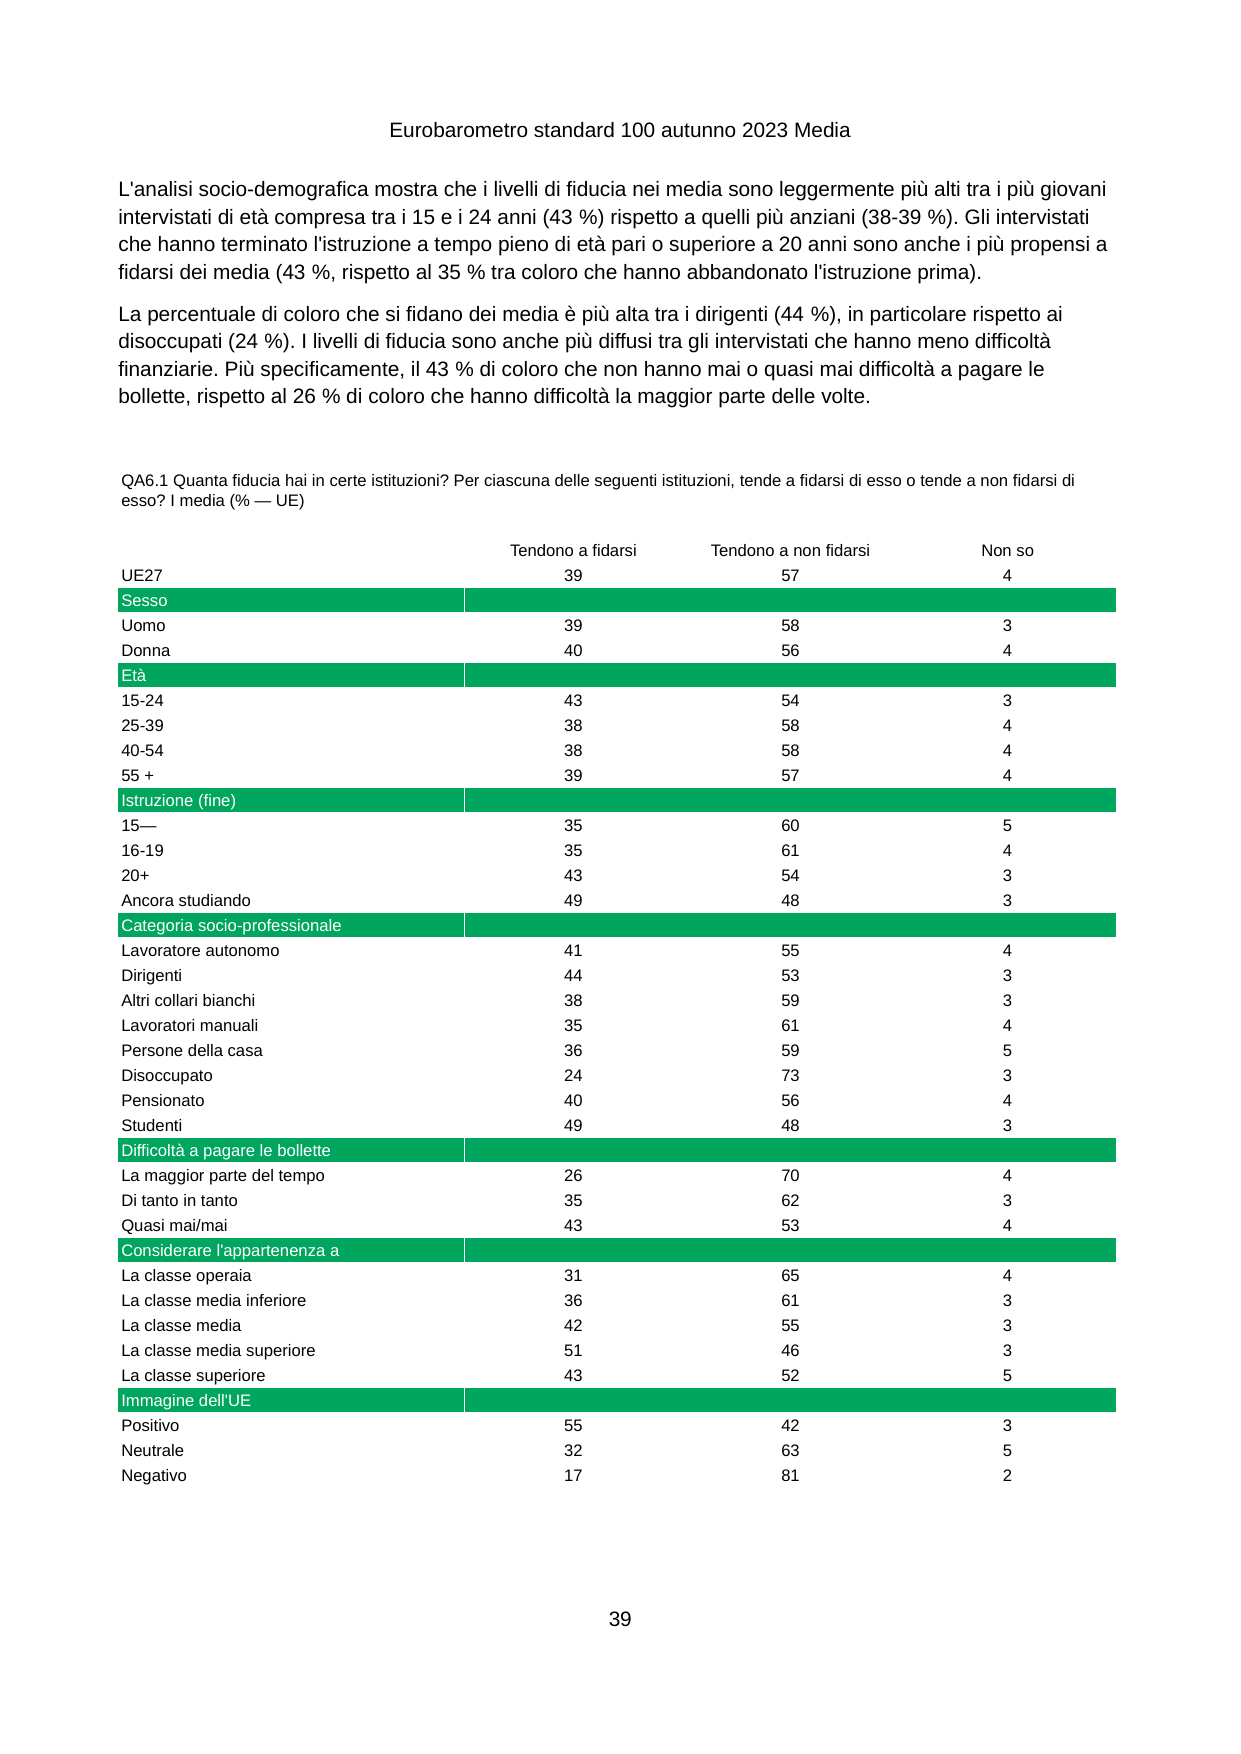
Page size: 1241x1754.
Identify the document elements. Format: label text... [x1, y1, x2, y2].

table_cell Studenti [118, 1113, 464, 1137]
table_cell 53 [682, 1213, 899, 1237]
table_cell [682, 1388, 899, 1412]
table_cell 3 [899, 1288, 1116, 1312]
table_cell Uomo [118, 613, 464, 637]
table_cell Lavoratore autonomo [118, 938, 464, 962]
table_cell 43 [465, 1363, 682, 1387]
table_cell 15— [118, 813, 464, 837]
table_cell 3 [899, 1113, 1116, 1137]
table_cell 5 [899, 1363, 1116, 1387]
table_cell 57 [682, 763, 899, 787]
table_cell Disoccupato [118, 1063, 464, 1087]
table_cell 49 [465, 888, 682, 912]
table_cell 70 [682, 1163, 899, 1187]
table_cell Età [118, 663, 464, 687]
table_cell [465, 788, 682, 812]
table_cell 36 [465, 1288, 682, 1312]
table_cell 32 [465, 1438, 682, 1462]
table_cell 60 [682, 813, 899, 837]
table_cell 42 [465, 1313, 682, 1337]
table_cell 36 [465, 1038, 682, 1062]
table_cell 55 [465, 1413, 682, 1437]
table_cell [682, 913, 899, 937]
table_cell [682, 1238, 899, 1262]
table_cell 54 [682, 863, 899, 887]
table_cell 61 [682, 1288, 899, 1312]
table_cell Tendono a fidarsi [465, 538, 682, 562]
table_cell [465, 913, 682, 937]
table_cell [899, 1138, 1116, 1162]
table_cell 44 [465, 963, 682, 987]
table_cell 4 [899, 738, 1116, 762]
table_cell 17 [465, 1463, 682, 1487]
table_cell Altri collari bianchi [118, 988, 464, 1012]
table_cell Pensionato [118, 1088, 464, 1112]
table_cell Neutrale [118, 1438, 464, 1462]
table_cell 4 [899, 1163, 1116, 1187]
table_cell 81 [682, 1463, 899, 1487]
table_cell 53 [682, 963, 899, 987]
table_cell 48 [682, 1113, 899, 1137]
table_cell [682, 663, 899, 687]
table_cell Difficoltà a pagare le bollette [118, 1138, 464, 1162]
table_cell 39 [465, 563, 682, 587]
table_cell 46 [682, 1338, 899, 1362]
table_cell [899, 663, 1116, 687]
table_cell [682, 1138, 899, 1162]
table_cell 35 [465, 1188, 682, 1212]
table_cell Categoria socio-professionale [118, 913, 464, 937]
table_cell 52 [682, 1363, 899, 1387]
table_cell La classe superiore [118, 1363, 464, 1387]
table_cell 2 [899, 1463, 1116, 1487]
table_cell Tendono a non fidarsi [682, 538, 899, 562]
table_cell 4 [899, 563, 1116, 587]
table_cell 3 [899, 1338, 1116, 1362]
table_cell 20+ [118, 863, 464, 887]
table_cell 62 [682, 1188, 899, 1212]
table_cell 16-19 [118, 838, 464, 862]
table_cell Non so [899, 538, 1116, 562]
table_cell 56 [682, 638, 899, 662]
table_cell [465, 1388, 682, 1412]
table_cell 38 [465, 988, 682, 1012]
table_cell La classe media [118, 1313, 464, 1337]
table_cell [899, 1238, 1116, 1262]
table_cell 40 [465, 638, 682, 662]
table_cell 41 [465, 938, 682, 962]
table_cell 5 [899, 813, 1116, 837]
table_cell 3 [899, 863, 1116, 887]
table_cell 3 [899, 1413, 1116, 1437]
table_cell 43 [465, 863, 682, 887]
table_cell 58 [682, 613, 899, 637]
table_cell 3 [899, 1313, 1116, 1337]
table_cell 55 [682, 1313, 899, 1337]
table_cell 57 [682, 563, 899, 587]
table_cell La classe operaia [118, 1263, 464, 1287]
table_cell 4 [899, 1013, 1116, 1037]
table_cell Donna [118, 638, 464, 662]
table_cell UE27 [118, 563, 464, 587]
table_cell 40-54 [118, 738, 464, 762]
table_cell 59 [682, 988, 899, 1012]
table_cell Persone della casa [118, 1038, 464, 1062]
table_cell [682, 513, 899, 537]
table_cell 58 [682, 713, 899, 737]
table_cell 25-39 [118, 713, 464, 737]
table_cell 4 [899, 938, 1116, 962]
table_cell 43 [465, 1213, 682, 1237]
text La percentuale di coloro che si fidano dei media è più alta tra i dirigenti (44 %), in particolare rispetto ai disoccupati (24 %). I livelli di fiducia sono anche più diffusi tra gli intervistati che hanno meno difficoltà finanziarie. Più specificamente, il 43 % di coloro che non hanno mai o quasi mai difficoltà a pagare le bollette, rispetto al 26 % di coloro che hanno difficoltà la maggior parte delle volte. [118, 302, 1122, 408]
table_cell Lavoratori manuali [118, 1013, 464, 1037]
table_cell 4 [899, 713, 1116, 737]
table_cell 63 [682, 1438, 899, 1462]
table_cell 4 [899, 838, 1116, 862]
table_cell Immagine dell'UE [118, 1388, 464, 1412]
table_cell 73 [682, 1063, 899, 1087]
table_cell [465, 513, 682, 537]
text L'analisi socio-demografica mostra che i livelli di fiducia nei media sono leggermente più alti tra i più giovani intervistati di età compresa tra i 15 e i 24 anni (43 %) rispetto a quelli più anziani (38-39 %). Gli intervistati che hanno terminato l'istruzione a tempo pieno di età pari o superiore a 20 anni sono anche i più propensi a fidarsi dei media (43 %, rispetto al 35 % tra coloro che hanno abbandonato l'istruzione prima). [118, 177, 1122, 283]
table_cell Quasi mai/mai [118, 1213, 464, 1237]
table_cell Ancora studiando [118, 888, 464, 912]
table_cell 3 [899, 613, 1116, 637]
table_cell 59 [682, 1038, 899, 1062]
table_cell 42 [682, 1413, 899, 1437]
table_cell 40 [465, 1088, 682, 1112]
table_cell 4 [899, 1213, 1116, 1237]
table_cell 48 [682, 888, 899, 912]
table_cell La classe media superiore [118, 1338, 464, 1362]
table_cell Di tanto in tanto [118, 1188, 464, 1212]
table_cell [682, 788, 899, 812]
table_cell [465, 588, 682, 612]
table_cell 5 [899, 1438, 1116, 1462]
table_cell [465, 1138, 682, 1162]
table_cell Considerare l'appartenenza a [118, 1238, 464, 1262]
table_cell 54 [682, 688, 899, 712]
table_cell 39 [465, 613, 682, 637]
table_cell [465, 1238, 682, 1262]
table_cell [899, 513, 1116, 537]
table_cell 43 [465, 688, 682, 712]
table_cell 38 [465, 713, 682, 737]
table_cell [118, 513, 464, 537]
table_cell 58 [682, 738, 899, 762]
table_cell 61 [682, 838, 899, 862]
table_cell Sesso [118, 588, 464, 612]
table_cell La maggior parte del tempo [118, 1163, 464, 1187]
table_cell Positivo [118, 1413, 464, 1437]
table_cell [118, 538, 464, 562]
table_cell Negativo [118, 1463, 464, 1487]
table_cell 4 [899, 1088, 1116, 1112]
table_cell 24 [465, 1063, 682, 1087]
table_cell 65 [682, 1263, 899, 1287]
table_cell [899, 788, 1116, 812]
table_cell [899, 588, 1116, 612]
table_cell 3 [899, 688, 1116, 712]
table_cell 3 [899, 888, 1116, 912]
table_cell 3 [899, 1188, 1116, 1212]
table_cell La classe media inferiore [118, 1288, 464, 1312]
table_cell Dirigenti [118, 963, 464, 987]
table_cell 61 [682, 1013, 899, 1037]
table_cell [899, 1388, 1116, 1412]
table_cell 26 [465, 1163, 682, 1187]
table_cell 35 [465, 813, 682, 837]
table_cell 35 [465, 1013, 682, 1037]
table_cell Istruzione (fine) [118, 788, 464, 812]
table_cell [899, 913, 1116, 937]
table_cell 3 [899, 963, 1116, 987]
table_cell 55 [682, 938, 899, 962]
table_cell 4 [899, 638, 1116, 662]
table_cell 15-24 [118, 688, 464, 712]
table_cell 4 [899, 763, 1116, 787]
table_cell 51 [465, 1338, 682, 1362]
table_cell 31 [465, 1263, 682, 1287]
table_cell 35 [465, 838, 682, 862]
table_cell 39 [465, 763, 682, 787]
table_cell 55 + [118, 763, 464, 787]
table_cell 56 [682, 1088, 899, 1112]
table_cell 3 [899, 1063, 1116, 1087]
table_cell 3 [899, 988, 1116, 1012]
table_cell 4 [899, 1263, 1116, 1287]
table_cell 5 [899, 1038, 1116, 1062]
table_cell 49 [465, 1113, 682, 1137]
table_header QA6.1 Quanta fiducia hai in certe istituzioni? Per ciascuna delle seguenti istituzioni, tende a fidarsi di esso o tende a non fidarsi di esso? I media (% — UE) [118, 468, 1116, 512]
table_cell [465, 663, 682, 687]
table_cell [682, 588, 899, 612]
table_cell 38 [465, 738, 682, 762]
